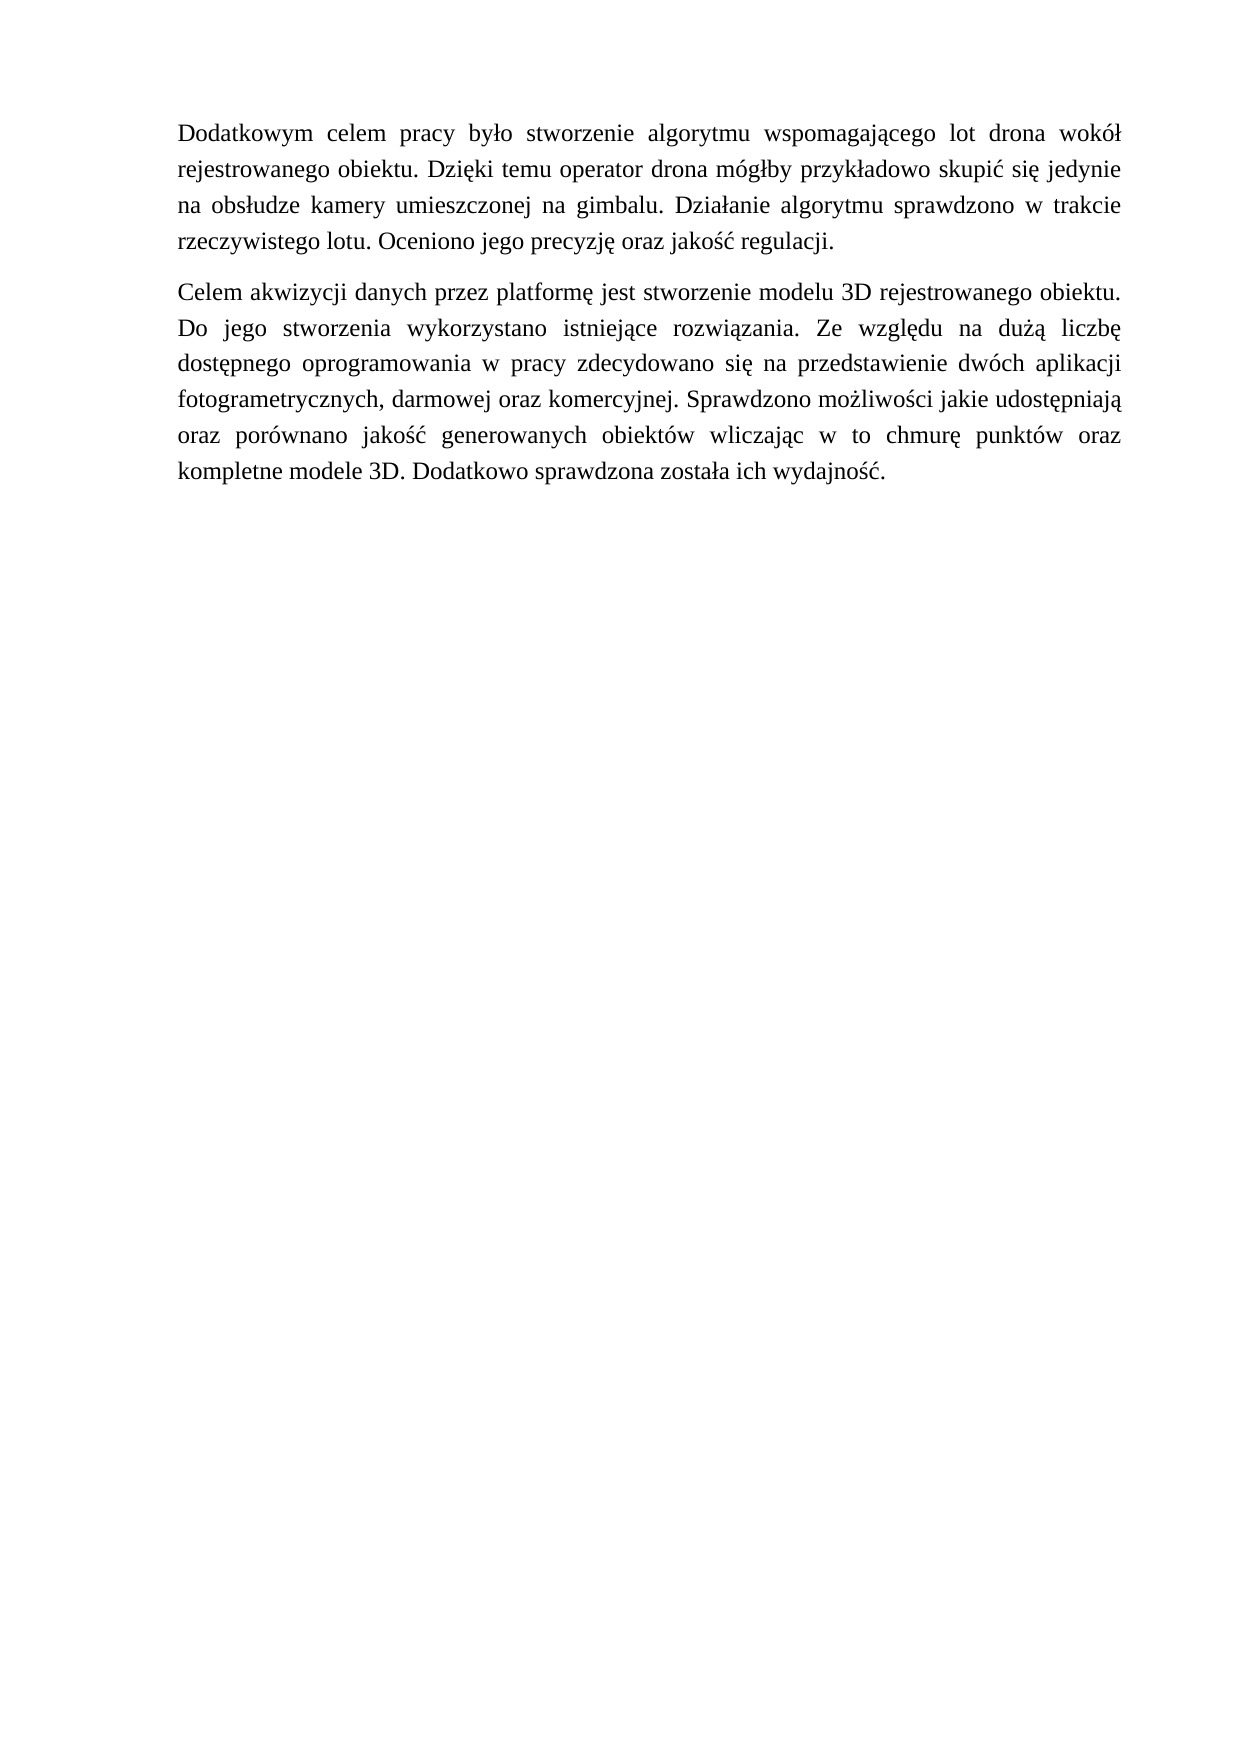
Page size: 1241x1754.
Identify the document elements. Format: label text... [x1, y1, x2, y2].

text Celem akwizycji danych przez platformę jest stworzenie modelu 3D rejestrowanego obiektu. Do jego stworzenia wykorzystano istniejące rozwiązania. Ze względu na dużą liczbę dostępnego oprogramowania w pracy zdecydowano się na przedstawienie dwóch aplikacji fotogrametrycznych, darmowej oraz komercyjnej. Sprawdzono możliwości jakie udostępniają oraz porównano jakość generowanych obiektów wliczając w to chmurę punktów oraz kompletne modele 3D. Dodatkowo sprawdzona została ich wydajność. [177, 277, 1122, 485]
text Dodatkowym celem pracy było stworzenie algorytmu wspomagającego lot drona wokół rejestrowanego obiektu. Dzięki temu operator drona mógłby przykładowo skupić się jedynie na obsłudze kamery umieszczonej na gimbalu. Działanie algorytmu sprawdzono w trakcie rzeczywistego lotu. Oceniono jego precyzję oraz jakość regulacji. [177, 118, 1122, 255]
